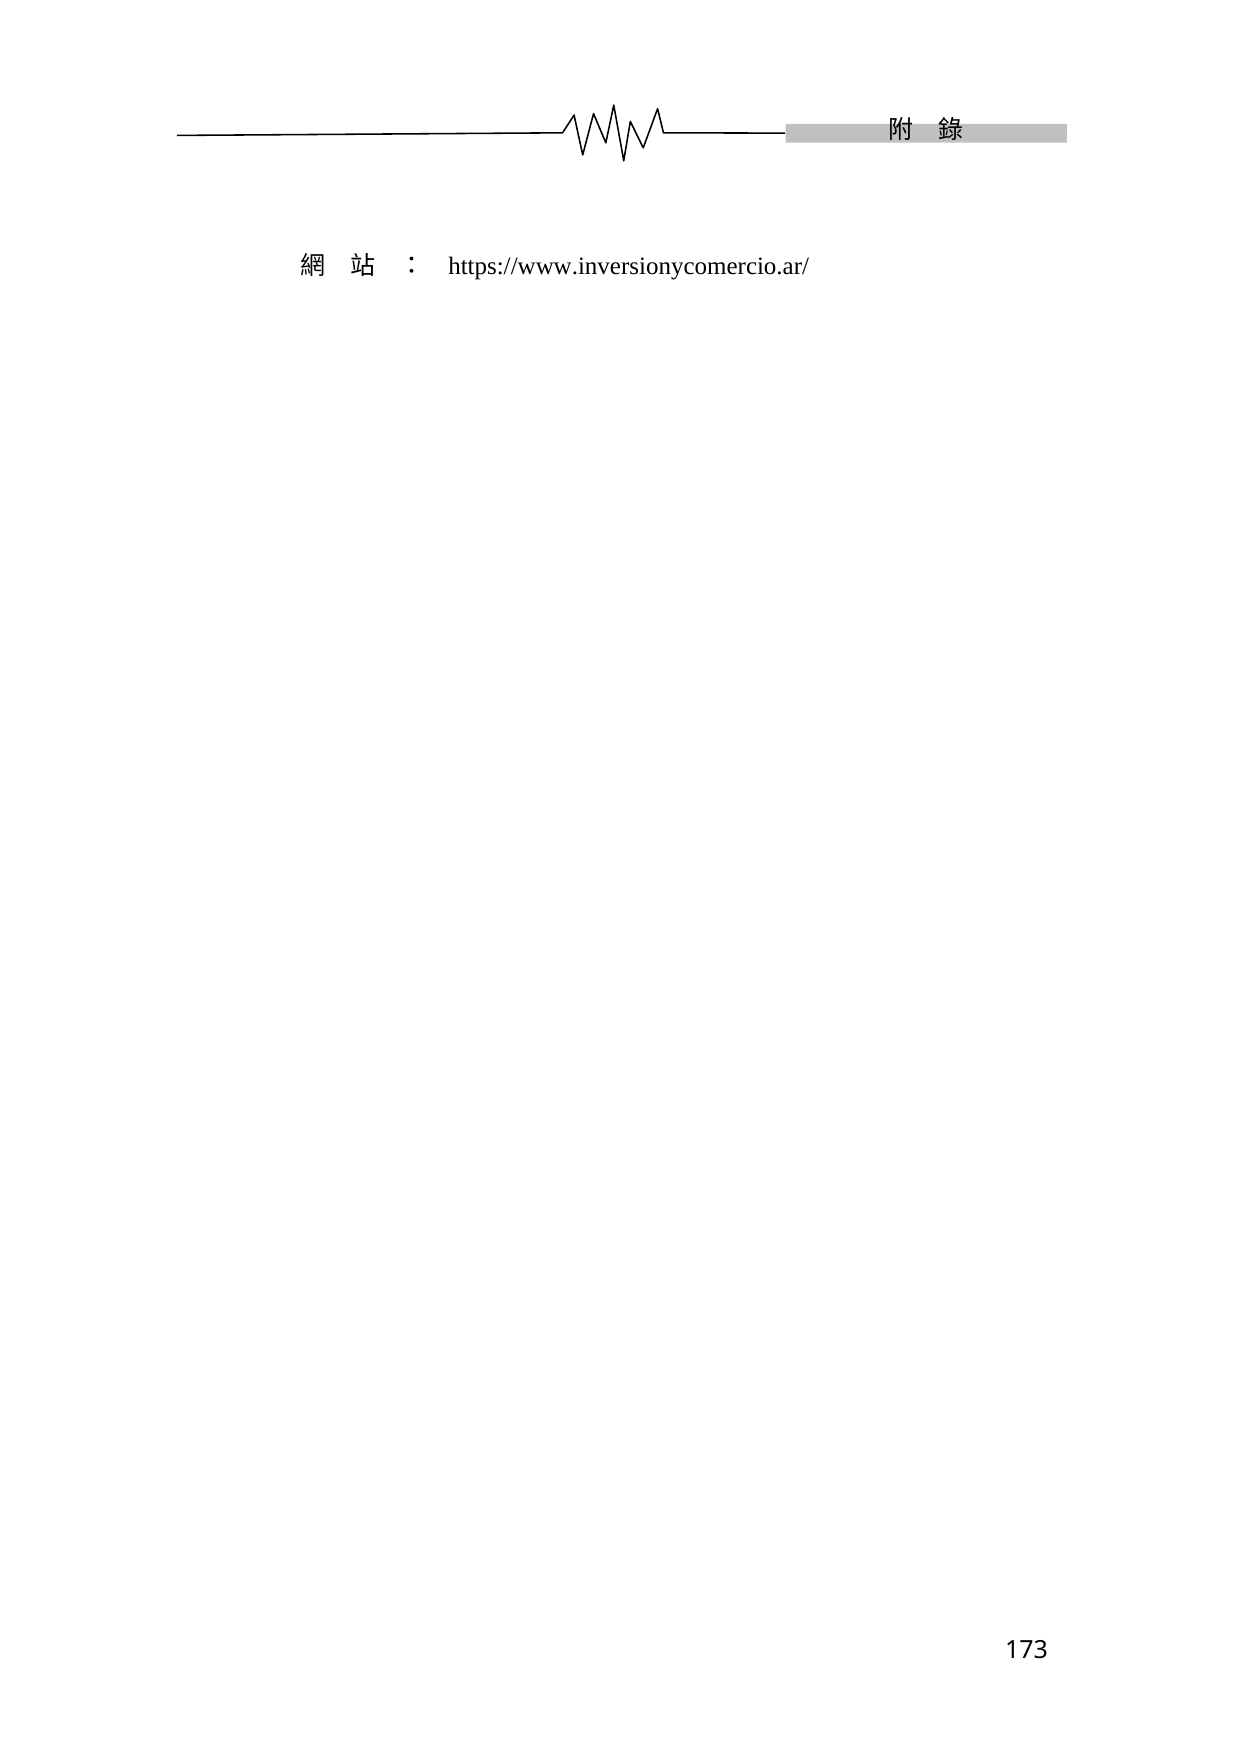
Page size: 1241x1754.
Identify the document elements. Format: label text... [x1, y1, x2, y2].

text 網站：https://www.inversionycomercio.ar/ [276, 237, 1063, 291]
